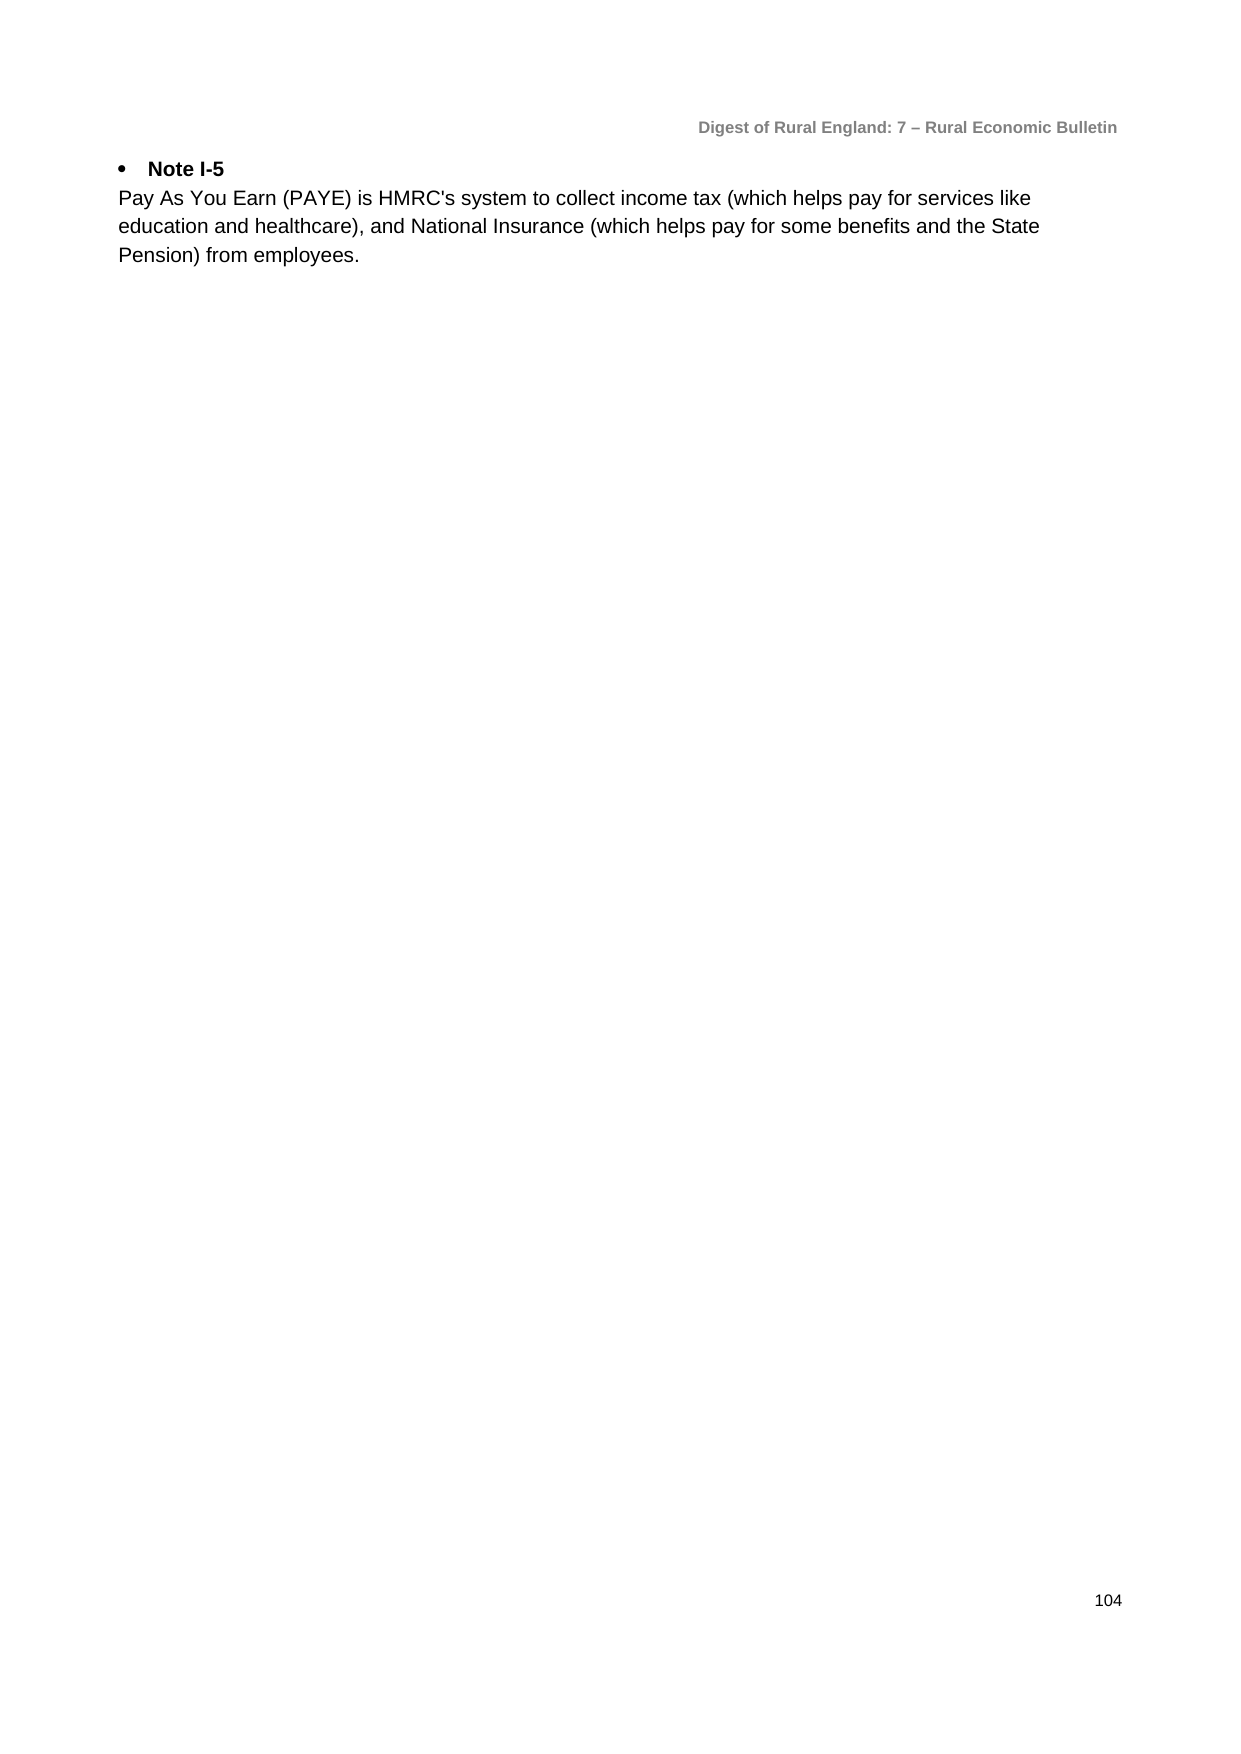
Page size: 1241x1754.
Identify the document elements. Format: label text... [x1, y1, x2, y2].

text Pay As You Earn (PAYE) is HMRC's system to collect income tax (which helps pay for services like education and healthcare), and National Insurance (which helps pay for some benefits and the State Pension) from employees. [118, 185, 1122, 267]
list Note I-5 [118, 156, 1122, 181]
